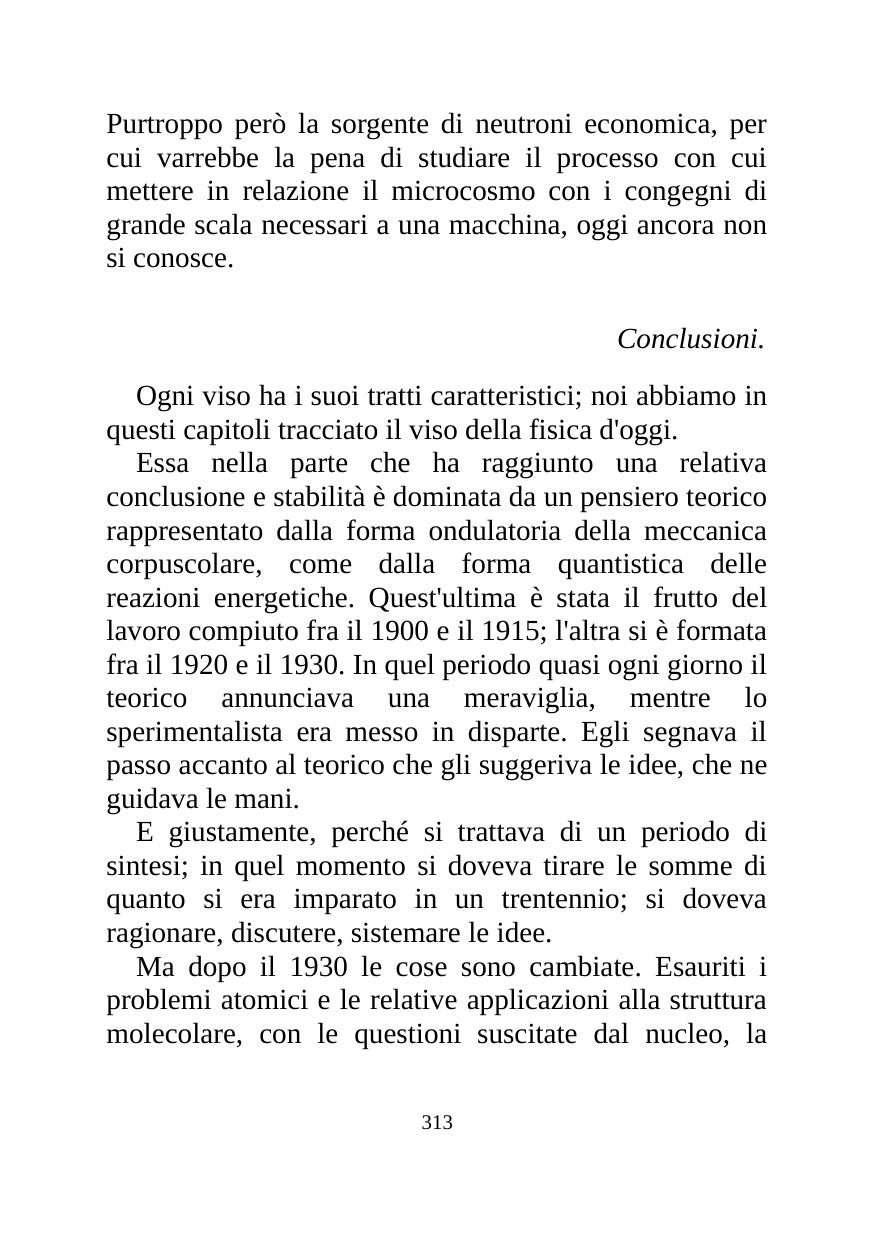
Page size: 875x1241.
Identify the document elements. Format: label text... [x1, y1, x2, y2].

text E giustamente, perché si trattava di un periodo di sintesi; in quel momento si doveva tirare le somme di quanto si era imparato in un trentennio; si doveva ragionare, discutere, sistemare le idee. [106, 814, 768, 949]
text Essa nella parte che ha raggiunto una relativa conclusione e stabilità è dominata da un pensiero teorico rappresentato dalla forma ondulatoria della meccanica corpuscolare, come dalla forma quantistica delle reazioni energetiche. Quest'ultima è stata il frutto del lavoro compiuto fra il 1900 e il 1915; l'altra si è formata fra il 1920 e il 1930. In quel periodo quasi ogni giorno il teorico annunciava una meraviglia, mentre lo sperimentalista era messo in disparte. Egli segnava il passo accanto al teorico che gli suggeriva le idee, che ne guidava le mani. [106, 446, 768, 814]
text Purtroppo però la sorgente di neutroni economica, per cui varrebbe la pena di studiare il processo con cui mettere in relazione il microcosmo con i congegni di grande scala necessari a una macchina, oggi ancora non si conosce. [106, 106, 768, 274]
subtitle Conclusioni. [437, 321, 768, 355]
text Ogni viso ha i suoi tratti caratteristici; noi abbiamo in questi capitoli tracciato il viso della fisica d'oggi. [106, 378, 768, 446]
text Ma dopo il 1930 le cose sono cambiate. Esauriti i problemi atomici e le relative applicazioni alla struttura molecolare, con le questioni suscitate dal nucleo, la [106, 949, 768, 1049]
